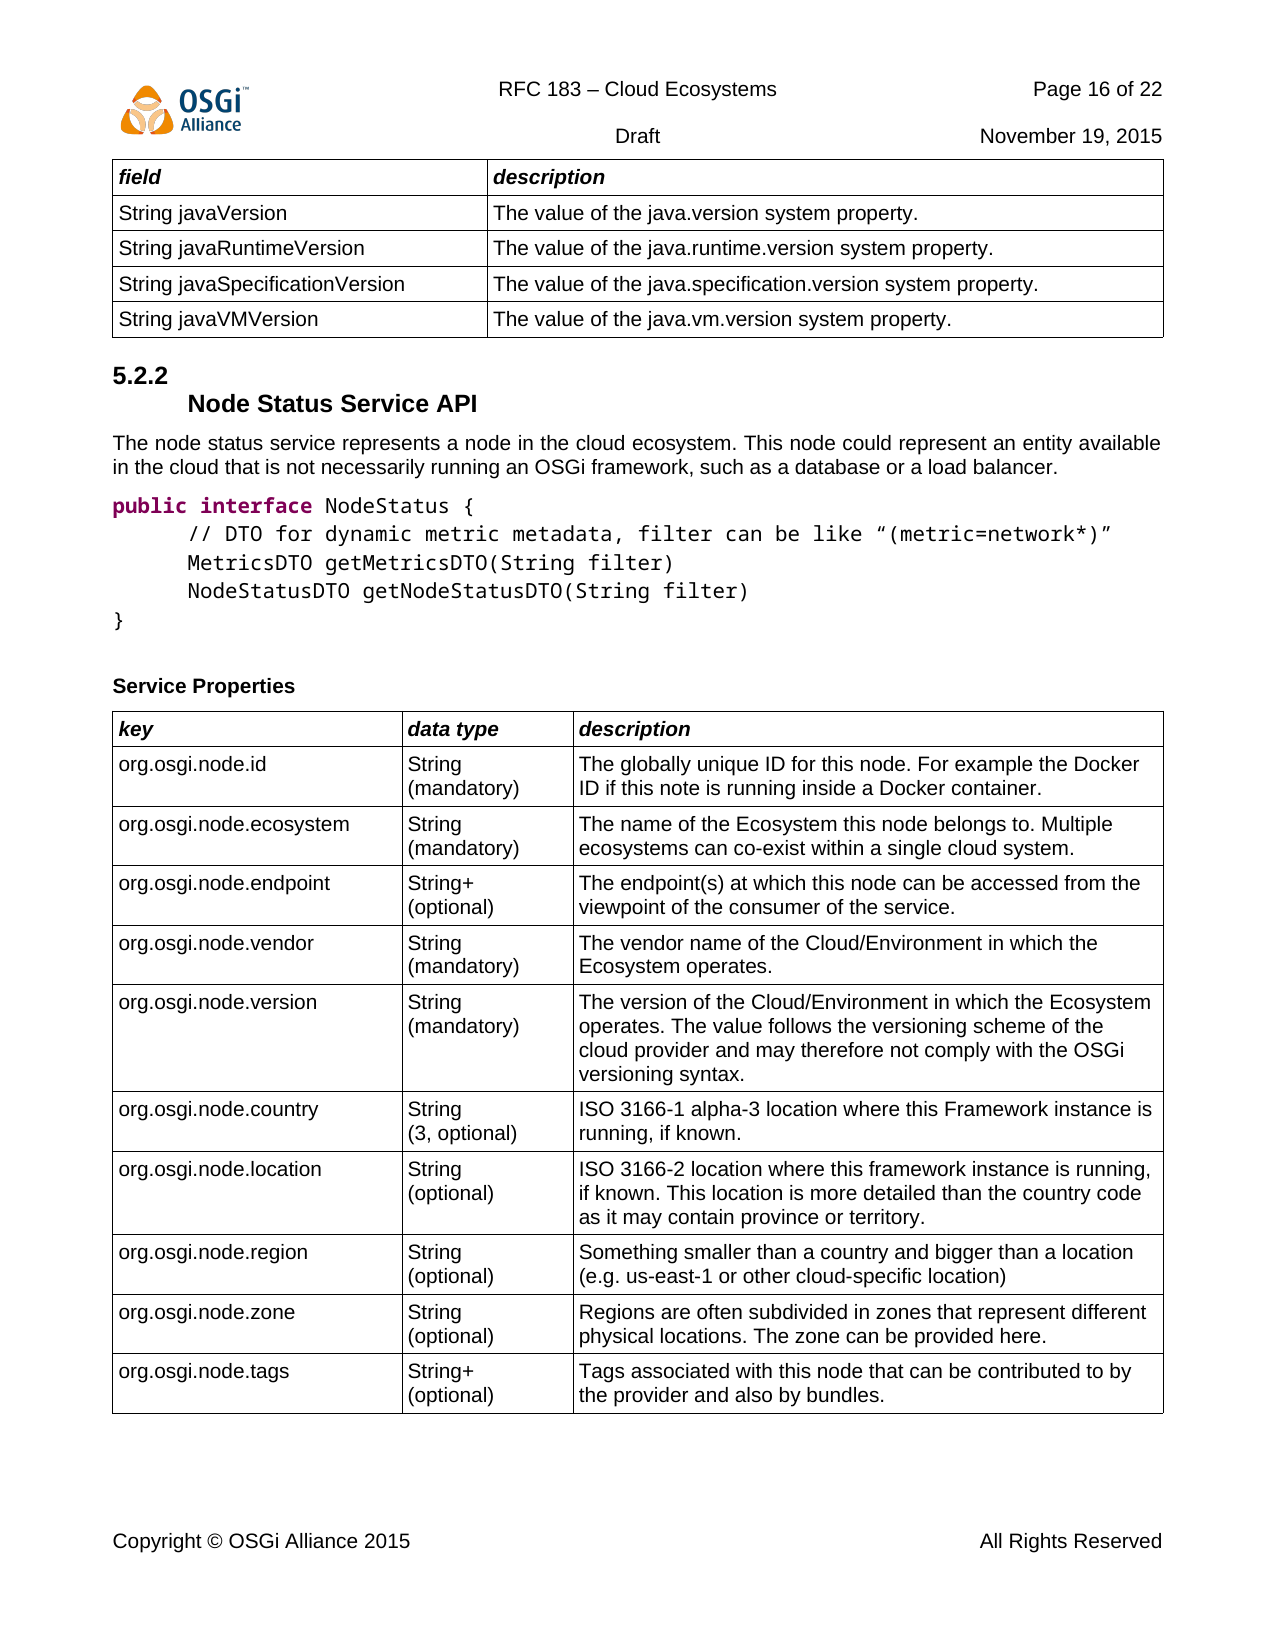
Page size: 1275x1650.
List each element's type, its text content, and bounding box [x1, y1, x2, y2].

table_cell org.osgi.node.endpoint [113, 866, 402, 924]
table_header key [113, 712, 402, 746]
table_cell The vendor name of the Cloud/Environment in which the Ecosystem operates. [574, 926, 1163, 984]
table_cell The globally unique ID for this node. For example the Docker ID if this note is running inside a Docker container. [574, 747, 1163, 806]
table_cell String (mandatory) [403, 807, 573, 865]
table_cell The name of the Ecosystem this node belongs to. Multiple ecosystems can co-exist within a single cloud system. [574, 807, 1163, 865]
subtitle Node Status Service API [112, 389, 1162, 418]
table_cell org.osgi.node.version [113, 985, 402, 1091]
table_header data type [403, 712, 573, 746]
table_cell Tags associated with this node that can be contributed to by the provider and also by bundles. [574, 1354, 1163, 1413]
table_cell String (3, optional) [403, 1092, 573, 1151]
text } [112, 605, 1162, 633]
picture [113, 78, 257, 142]
text Service Properties [112, 674, 1162, 698]
table_cell String (mandatory) [403, 926, 573, 984]
table_cell The version of the Cloud/Environment in which the Ecosystem operates. The value follows the versioning scheme of the cloud provider and may therefore not comply with the OSGi versioning syntax. [574, 985, 1163, 1091]
table_cell ISO 3166-2 location where this framework instance is running, if known. This location is more detailed than the country code as it may contain province or territory. [574, 1152, 1163, 1234]
text // DTO for dynamic metric metadata, filter can be like “(metric=network*)” [112, 519, 1162, 548]
table_cell org.osgi.node.tags [113, 1354, 402, 1413]
table_cell org.osgi.node.location [113, 1152, 402, 1234]
table_cell org.osgi.node.country [113, 1092, 402, 1151]
text NodeStatusDTO getNodeStatusDTO(String filter) [112, 576, 1162, 605]
table_cell String javaRuntimeVersion [113, 231, 487, 266]
table_cell String (optional) [403, 1152, 573, 1234]
table_cell The endpoint(s) at which this node can be accessed from the viewpoint of the consumer of the service. [574, 866, 1163, 924]
table_cell ISO 3166-1 alpha-3 location where this Framework instance is running, if known. [574, 1092, 1163, 1151]
table_cell The value of the java.version system property. [488, 196, 1163, 230]
table_header description [488, 160, 1163, 194]
table_cell String javaSpecificationVersion [113, 267, 487, 301]
table_cell String javaVersion [113, 196, 487, 230]
text The node status service represents a node in the cloud ecosystem. This node could represent an entity available in the cloud that is not necessarily running an OSGi framework, such as a database or a load balancer. [112, 431, 1162, 478]
table_header field [113, 160, 487, 194]
table_cell String (optional) [403, 1235, 573, 1294]
table_cell org.osgi.node.region [113, 1235, 402, 1294]
text public interface NodeStatus { [112, 491, 1162, 519]
table_cell Something smaller than a country and bigger than a location (e.g. us-east-1 or other cloud-specific location) [574, 1235, 1163, 1294]
table_cell Regions are often subdivided in zones that represent different physical locations. The zone can be provided here. [574, 1295, 1163, 1353]
table_cell The value of the java.specification.version system property. [488, 267, 1163, 301]
text MetricsDTO getMetricsDTO(String filter) [112, 548, 1162, 576]
table_header description [574, 712, 1163, 746]
table_cell org.osgi.node.zone [113, 1295, 402, 1353]
table_cell String (optional) [403, 1295, 573, 1353]
table_cell The value of the java.vm.version system property. [488, 302, 1163, 337]
table_cell String (mandatory) [403, 985, 573, 1091]
table_cell String+ (optional) [403, 1354, 573, 1413]
table_cell org.osgi.node.ecosystem [113, 807, 402, 865]
table_cell org.osgi.node.vendor [113, 926, 402, 984]
table_cell The value of the java.runtime.version system property. [488, 231, 1163, 266]
table_cell org.osgi.node.id [113, 747, 402, 806]
table_cell String (mandatory) [403, 747, 573, 806]
table_cell String javaVMVersion [113, 302, 487, 337]
table_cell String+ (optional) [403, 866, 573, 924]
